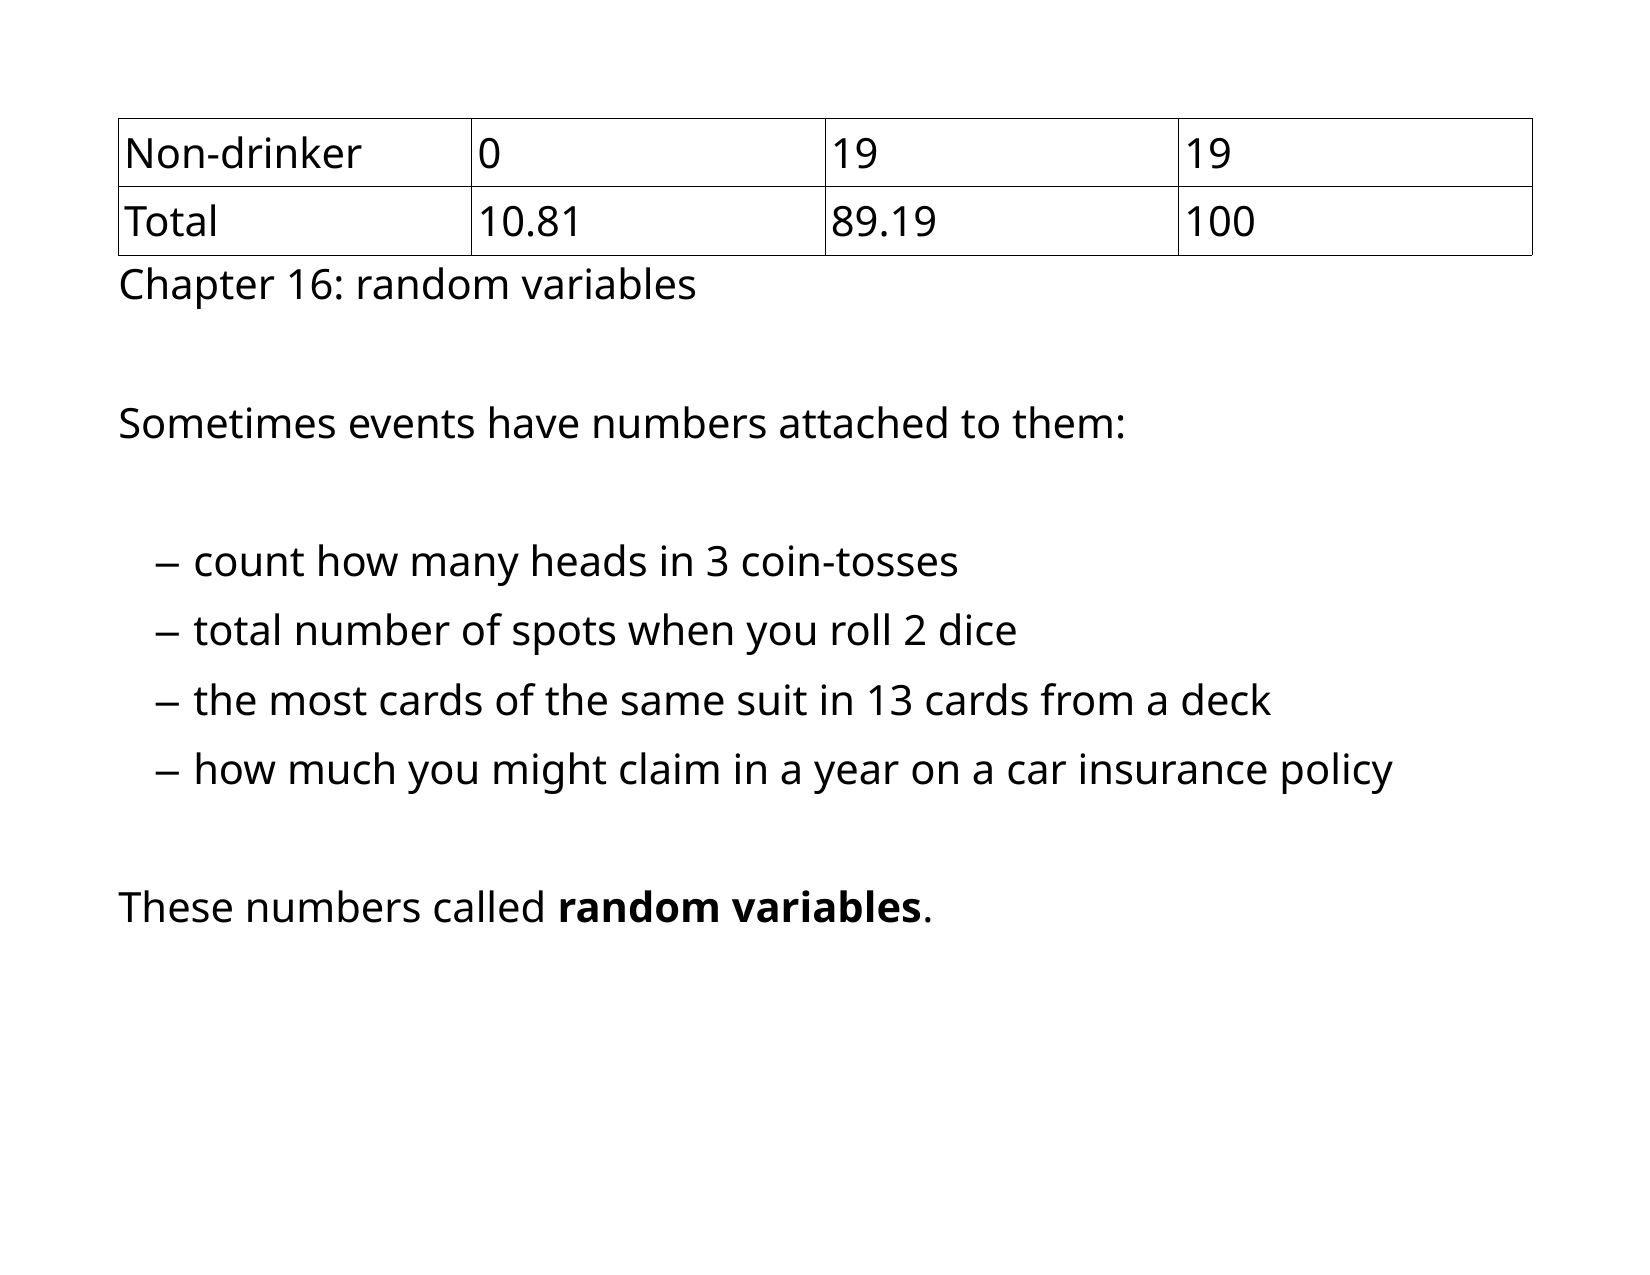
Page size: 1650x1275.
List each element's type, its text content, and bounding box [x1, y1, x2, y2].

list the most cards of the same suit in 13 cards from a deck [156, 671, 1532, 727]
text These numbers called random variables. [118, 878, 1532, 935]
list how much you might claim in a year on a car insurance policy [156, 740, 1532, 797]
table_cell Non-drinker [119, 119, 471, 186]
table_cell 19 [826, 119, 1178, 186]
table_cell 100 [1179, 187, 1532, 255]
text Sometimes events have numbers attached to them: [118, 393, 1532, 450]
table_cell 19 [1179, 119, 1532, 186]
table_cell Total [119, 187, 471, 255]
table_cell 0 [472, 119, 825, 186]
list total number of spots when you roll 2 dice [156, 601, 1532, 658]
text Chapter 16: random variables [118, 256, 1532, 312]
table_cell 89.19 [826, 187, 1178, 255]
list count how many heads in 3 coin-tosses [156, 532, 1532, 589]
table_cell 10.81 [472, 187, 825, 255]
